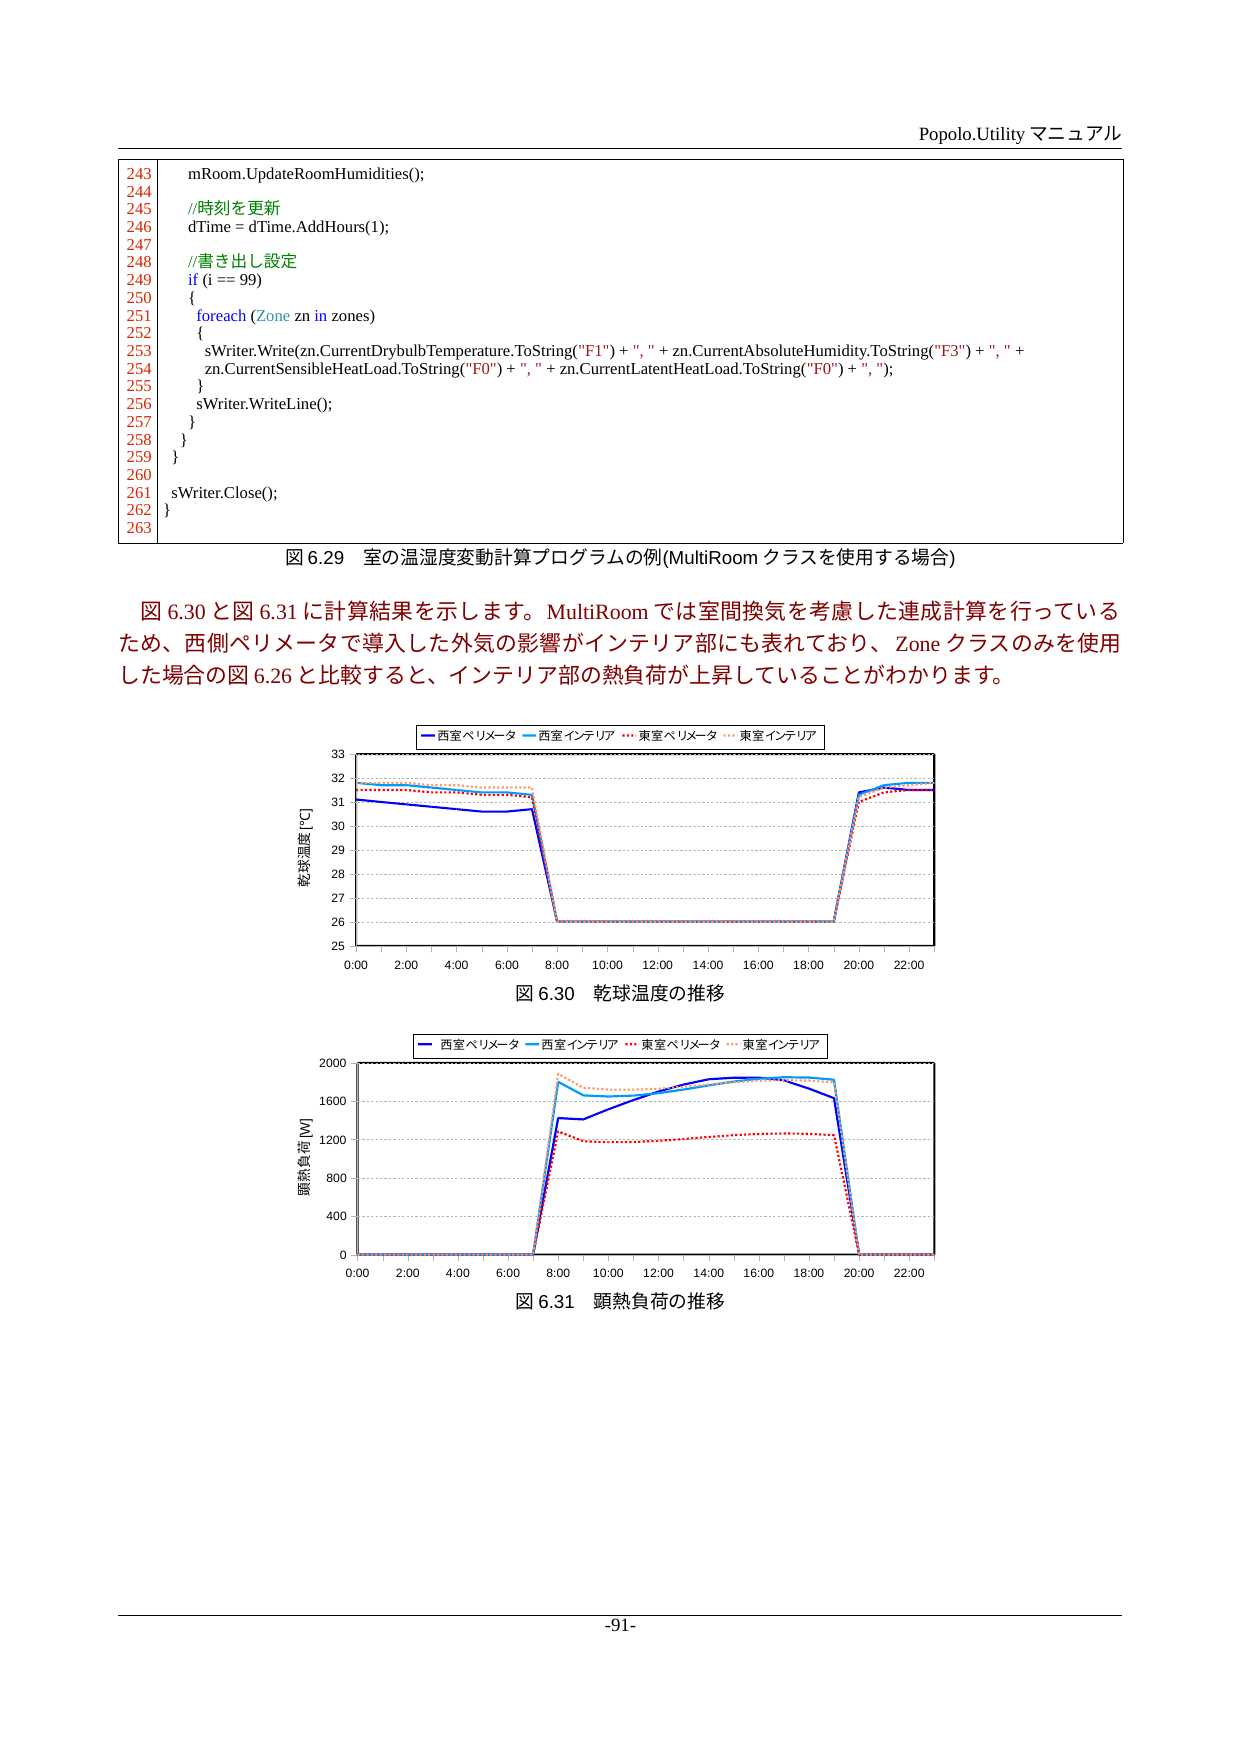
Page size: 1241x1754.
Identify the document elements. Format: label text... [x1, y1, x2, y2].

text 図6.30 乾球温度の推移 [118, 714, 1122, 1005]
table_header 243 244 245 246 247 248 249 250 251 252 253 254 255 256 257 258 259 260 261 262 263 [119, 160, 157, 543]
text 図6.29 室の温湿度変動計算プログラムの例(MultiRoomクラスを使用する場合) [118, 544, 1122, 570]
text 図6.30と図6.31に計算結果を示します。MultiRoomでは室間換気を考慮した連成計算を行っているため、西側ペリメータで導入した外気の影響がインテリア部にも表れており、Zoneクラスのみを使用した場合の図6.26と比較すると、インテリア部の熱負荷が上昇していることがわかります。 [118, 594, 1122, 689]
table_header mRoom.UpdateRoomHumidities(); //時刻を更新 dTime = dTime.AddHours(1); //書き出し設定 if (i == 99) { foreach (Zone zn in zones) { sWriter.Write(zn.CurrentDrybulbTemperature.ToString("F1") + ", " + zn.CurrentAbsoluteHumidity.ToString("F3") + ", " + zn.CurrentSensibleHeatLoad.ToString("F0") + ", " + zn.CurrentLatentHeatLoad.ToString("F0") + ", "); } sWriter.WriteLine(); } } } sWriter.Close(); } [158, 160, 1123, 543]
text 図6.31 顕熱負荷の推移 [118, 1030, 1122, 1314]
